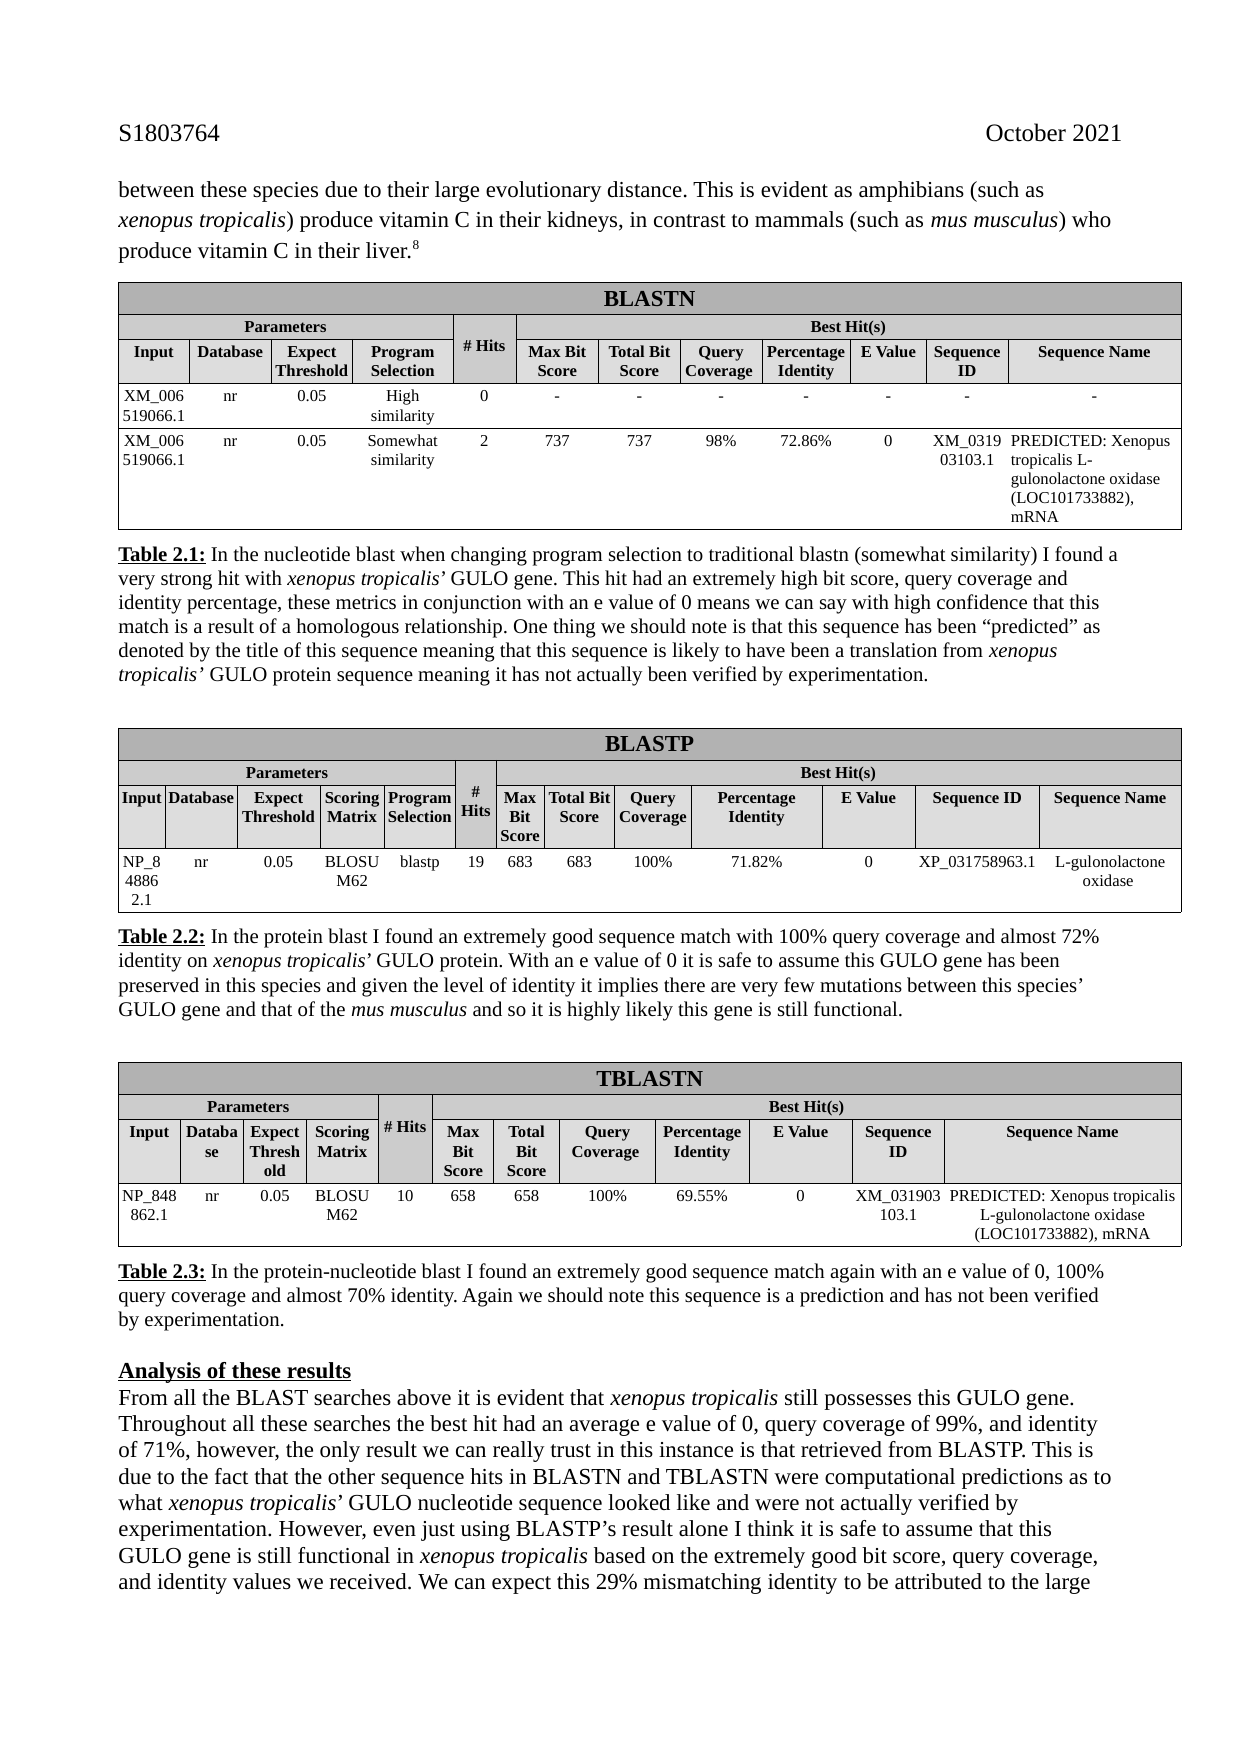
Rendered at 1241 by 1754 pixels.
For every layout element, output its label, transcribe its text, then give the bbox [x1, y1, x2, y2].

table_cell Percentage Identity [692, 786, 822, 848]
table_cell XP_031758963.1 [915, 849, 1039, 912]
table_cell blastp [384, 849, 455, 912]
table_cell 0.05 [271, 429, 352, 529]
table_cell Query Coverage [560, 1120, 655, 1183]
table_cell 2 [453, 429, 516, 529]
table_cell nr [165, 849, 237, 912]
table_cell 98% [680, 429, 762, 529]
table_cell Best Hit(s) [433, 1095, 1181, 1119]
table_cell Sequence ID [927, 340, 1008, 383]
table_cell Query Coverage [615, 786, 691, 848]
table_cell nr [180, 1184, 243, 1246]
table_cell Expect Threshold [272, 340, 352, 383]
table_cell 69.55% [655, 1184, 749, 1246]
table_cell # Hits [379, 1095, 432, 1183]
table_cell Input [119, 340, 189, 383]
text Table 2.1: In the nucleotide blast when changing program selection to traditional blastn (somewhat similarity) I found a very strong hit with xenopus tropicalis’ GULO gene. This hit had an extremely high bit score, query coverage and identity percentage, these metrics in conjunction with an e value of 0 means we can say with high confidence that this match is a result of a homologous relationship. One thing we should note is that this sequence has been “predicted” as denoted by the title of this sequence meaning that this sequence is likely to have been a translation from xenopus tropicalis’ GULO protein sequence meaning it has not actually been verified by experimentation. [118, 542, 1122, 715]
table_cell Max Bit Score [497, 786, 544, 848]
table_cell # Hits [456, 761, 496, 848]
table_cell E Value [750, 1120, 852, 1183]
table_cell 0 [850, 429, 926, 529]
table_cell 100% [559, 1184, 655, 1246]
table_cell 0 [453, 384, 516, 427]
table_cell nr [189, 429, 271, 529]
table_cell Parameters [119, 315, 453, 339]
table_cell Input [119, 1120, 180, 1183]
table_cell PREDICTED: Xenopus tropicalis L-gulonolactone oxidase (LOC101733882), mRNA [944, 1184, 1181, 1246]
table_header BLASTN [119, 283, 1181, 314]
table_cell Sequence ID [853, 1120, 944, 1183]
table_cell Sequence ID [916, 786, 1039, 848]
table_cell High similarity [353, 384, 453, 427]
table_cell Expect Threshold [238, 786, 320, 848]
table_cell XM_031903103.1 [926, 429, 1008, 529]
table_cell PREDICTED: Xenopus tropicalis L-gulonolactone oxidase (LOC101733882), mRNA [1008, 429, 1181, 529]
table_cell NP_848862.1 [119, 1184, 180, 1246]
table_cell Database [166, 786, 237, 848]
table_cell BLOSUM62 [306, 1184, 378, 1246]
table_cell 10 [378, 1184, 432, 1246]
table_cell XM_031903103.1 [852, 1184, 944, 1246]
table_cell Expect Threshold [244, 1120, 306, 1183]
table_cell E Value [851, 340, 926, 383]
text between these species due to their large evolutionary distance. This is evident as amphibians (such as xenopus tropicalis) produce vitamin C in their kidneys, in contrast to mammals (such as mus musculus) who produce vitamin C in their liver.8 [118, 176, 1122, 263]
table_cell 683 [544, 849, 614, 912]
table_cell 737 [516, 429, 598, 529]
table_cell 19 [455, 849, 496, 912]
table_cell Database [190, 340, 271, 383]
table_cell Total Bit Score [545, 786, 614, 848]
table_cell Query Coverage [681, 340, 762, 383]
text Table 2.3: In the protein-nucleotide blast I found an extremely good sequence match again with an e value of 0, 100% query coverage and almost 70% identity. Again we should note this sequence is a prediction and has not been verified by experimentation. Analysis of these results From all the BLAST searches above it is evident that xenopus tropicalis still possesses this GULO gene. Throughout all these searches the best hit had an average e value of 0, query coverage of 99%, and identity of 71%, however, the only result we can really trust in this instance is that retrieved from BLASTP. This is due to the fact that the other sequence hits in BLASTN and TBLASTN were computational predictions as to what xenopus tropicalis’ GULO nucleotide sequence looked like and were not actually verified by experimentation. However, even just using BLASTP’s result alone I think it is safe to assume that this GULO gene is still functional in xenopus tropicalis based on the extremely good bit score, query coverage, and identity values we received. We can expect this 29% mismatching identity to be attributed to the large [118, 1259, 1122, 1594]
table_cell Scoring Matrix [321, 786, 384, 848]
table_cell - [926, 384, 1008, 427]
text Table 2.2: In the protein blast I found an extremely good sequence match with 100% query coverage and almost 72% identity on xenopus tropicalis’ GULO protein. With an e value of 0 it is safe to assume this GULO gene has been preserved in this species and given the level of identity it implies there are very few mutations between this species’ GULO gene and that of the mus musculus and so it is highly likely this gene is still functional. [118, 924, 1122, 1049]
table_cell Program Selection [385, 786, 455, 848]
table_cell Total Bit Score [599, 340, 680, 383]
table_cell Somewhat similarity [353, 429, 453, 529]
table_cell Sequence Name [945, 1120, 1181, 1183]
table_cell Percentage Identity [656, 1120, 749, 1183]
table_cell BLOSUM62 [320, 849, 384, 912]
table_cell 0.05 [271, 384, 352, 427]
table_cell - [762, 384, 850, 427]
table_cell 737 [598, 429, 680, 529]
table_cell nr [189, 384, 271, 427]
table_cell 658 [494, 1184, 559, 1246]
table_cell 683 [496, 849, 544, 912]
table_cell Database [181, 1120, 243, 1183]
table_cell # Hits [454, 315, 516, 383]
table_cell Sequence Name [1040, 786, 1181, 848]
table_cell - [516, 384, 598, 427]
table_cell 0.05 [243, 1184, 306, 1246]
table_cell Program Selection [353, 340, 453, 383]
table_cell Percentage Identity [763, 340, 850, 383]
table_cell 0 [822, 849, 915, 912]
table_cell 658 [432, 1184, 493, 1246]
table_cell Input [119, 786, 165, 848]
table_cell L-gulonolactone oxidase [1039, 849, 1181, 912]
table_cell 71.82% [691, 849, 822, 912]
table_cell Parameters [119, 761, 455, 785]
table_cell 72.86% [762, 429, 850, 529]
table_cell XM_006519066.1 [119, 429, 189, 529]
table_cell XM_006519066.1 [119, 384, 189, 427]
table_header BLASTP [119, 729, 1181, 760]
table_cell 100% [614, 849, 691, 912]
table_cell 0 [749, 1184, 852, 1246]
table_cell Max Bit Score [433, 1120, 493, 1183]
table_cell Scoring Matrix [307, 1120, 378, 1183]
table_cell - [598, 384, 680, 427]
table_cell E Value [823, 786, 915, 848]
table_cell Sequence Name [1009, 340, 1181, 383]
table_cell - [1008, 384, 1181, 427]
table_cell 0.05 [237, 849, 320, 912]
table_cell Best Hit(s) [497, 761, 1181, 785]
table_cell - [850, 384, 926, 427]
table_cell NP_848862.1 [119, 849, 165, 912]
table_cell Parameters [119, 1095, 378, 1119]
table_cell Max Bit Score [517, 340, 598, 383]
table_cell Best Hit(s) [517, 315, 1181, 339]
table_header TBLASTN [119, 1063, 1181, 1094]
table_cell Total Bit Score [494, 1120, 559, 1183]
table_cell - [680, 384, 762, 427]
